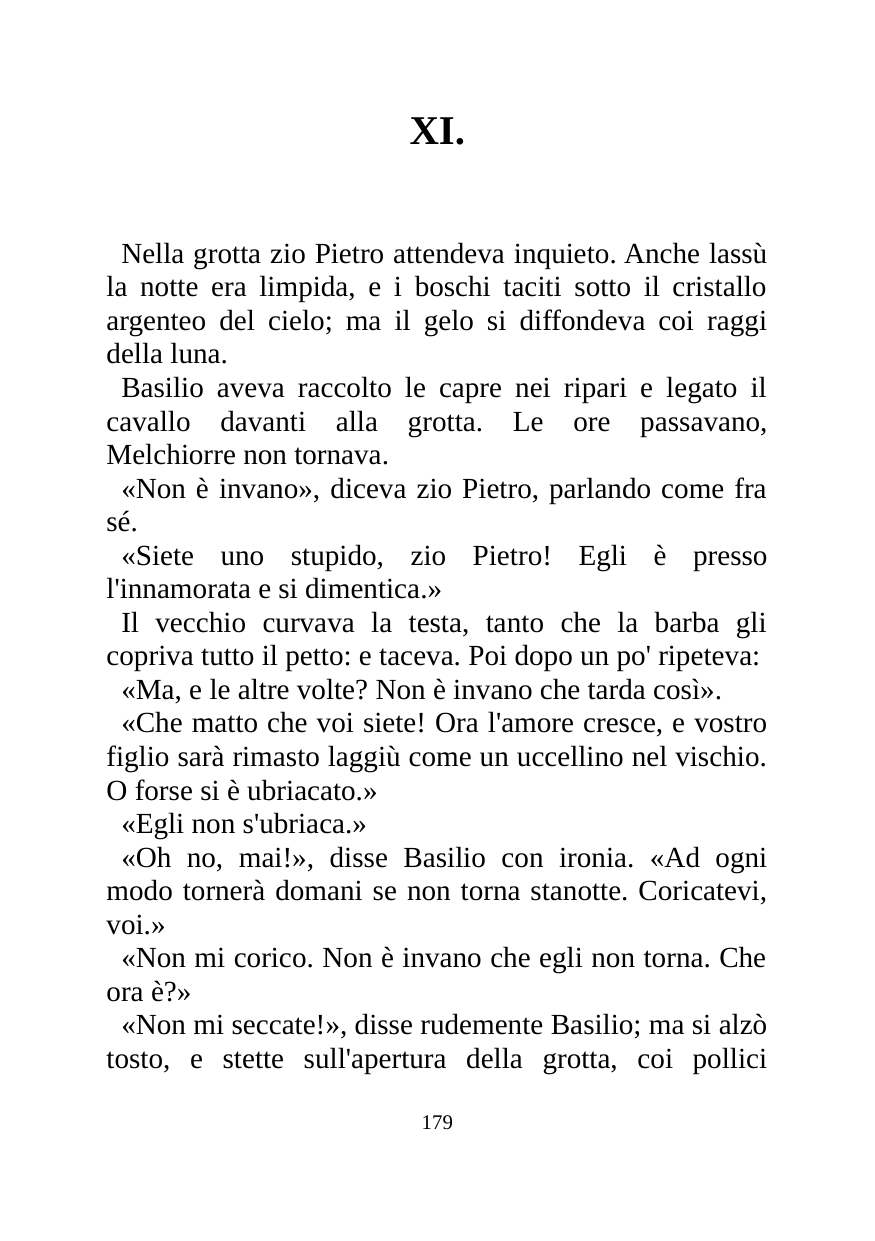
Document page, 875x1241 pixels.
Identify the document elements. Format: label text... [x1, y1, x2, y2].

subtitle XI. [106, 106, 768, 153]
text «Non mi seccate!», disse rudemente Basilio; ma si alzò tosto, e stette sull'apertura della grotta, coi pollici [106, 1007, 768, 1074]
text «Che matto che voi siete! Ora l'amore cresce, e vostro figlio sarà rimasto laggiù come un uccellino nel vischio. O forse si è ubriacato.» [106, 706, 768, 806]
text «Non è invano», diceva zio Pietro, parlando come fra sé. [106, 471, 768, 538]
text «Oh no, mai!», disse Basilio con ironia. «Ad ogni modo tornerà domani se non torna stanotte. Coricatevi, voi.» [106, 840, 768, 940]
text «Ma, e le altre volte? Non è invano che tarda così». [106, 672, 768, 706]
text «Non mi corico. Non è invano che egli non torna. Che ora è?» [106, 940, 768, 1007]
text «Siete uno stupido, zio Pietro! Egli è presso l'innamorata e si dimentica.» [106, 538, 768, 605]
text «Egli non s'ubriaca.» [106, 806, 768, 840]
text Il vecchio curvava la testa, tanto che la barba gli copriva tutto il petto: e taceva. Poi dopo un po' ripeteva: [106, 605, 768, 672]
text Basilio aveva raccolto le capre nei ripari e legato il cavallo davanti alla grotta. Le ore passavano, Melchiorre non tornava. [106, 370, 768, 471]
text Nella grotta zio Pietro attendeva inquieto. Anche lassù la notte era limpida, e i boschi taciti sotto il cristallo argenteo del cielo; ma il gelo si diffondeva coi raggi della luna. [106, 236, 768, 370]
